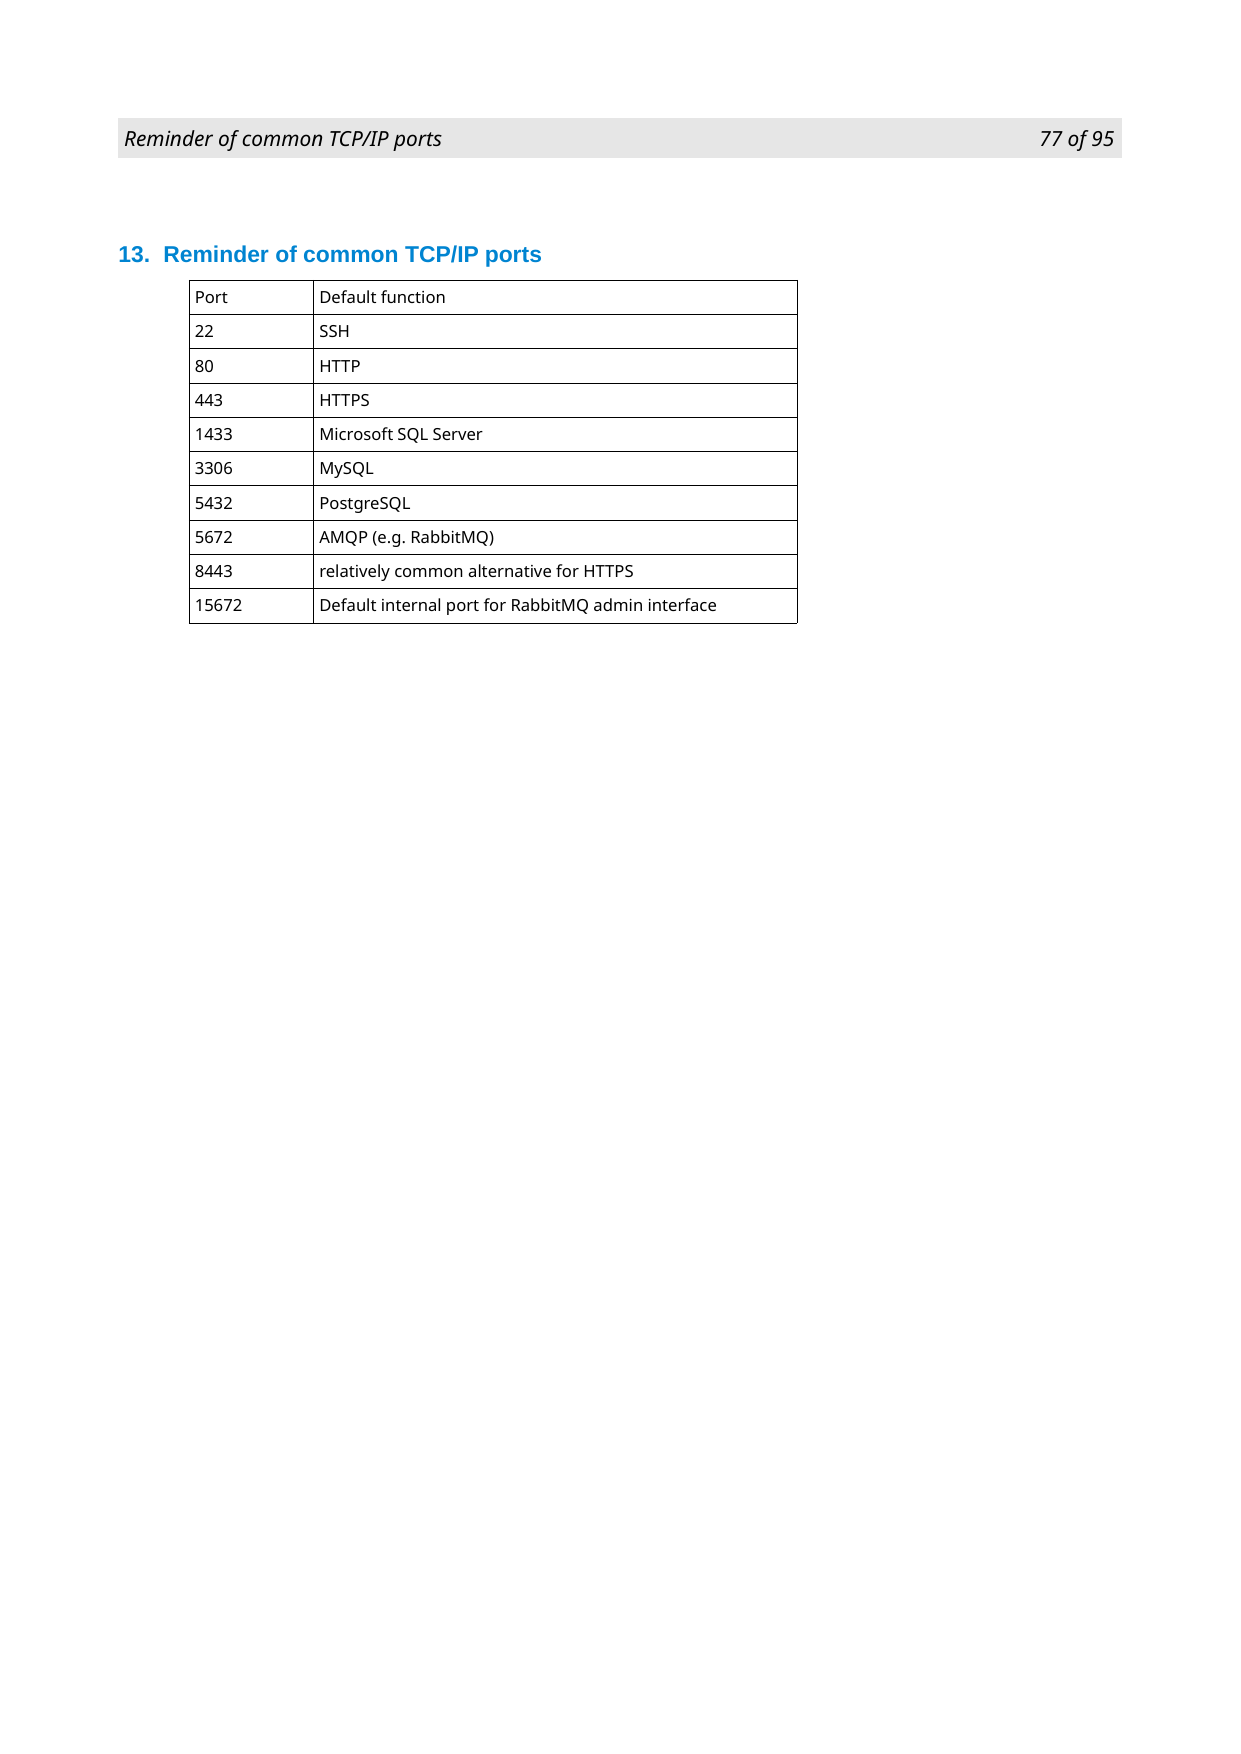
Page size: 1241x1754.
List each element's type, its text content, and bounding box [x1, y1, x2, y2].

table_cell SSH [314, 315, 797, 348]
table_cell 5432 [190, 486, 313, 520]
table_cell relatively common alternative for HTTPS [314, 555, 797, 588]
table_cell HTTP [314, 349, 797, 383]
table_cell 22 [190, 315, 313, 348]
table_cell 5672 [190, 521, 313, 554]
table_cell 1433 [190, 418, 313, 451]
table_cell 15672 [190, 589, 313, 622]
table_cell 443 [190, 384, 313, 417]
table_cell 3306 [190, 452, 313, 485]
table_cell PostgreSQL [314, 486, 797, 520]
subtitle Reminder of common TCP/IP ports [118, 241, 1122, 267]
table_header Default function [314, 281, 797, 314]
table_cell Default internal port for RabbitMQ admin interface [314, 589, 797, 622]
table_cell 8443 [190, 555, 313, 588]
table_cell MySQL [314, 452, 797, 485]
table_cell 80 [190, 349, 313, 383]
table_cell HTTPS [314, 384, 797, 417]
table_cell Microsoft SQL Server [314, 418, 797, 451]
table_header Port [190, 281, 313, 314]
table_cell AMQP (e.g. RabbitMQ) [314, 521, 797, 554]
